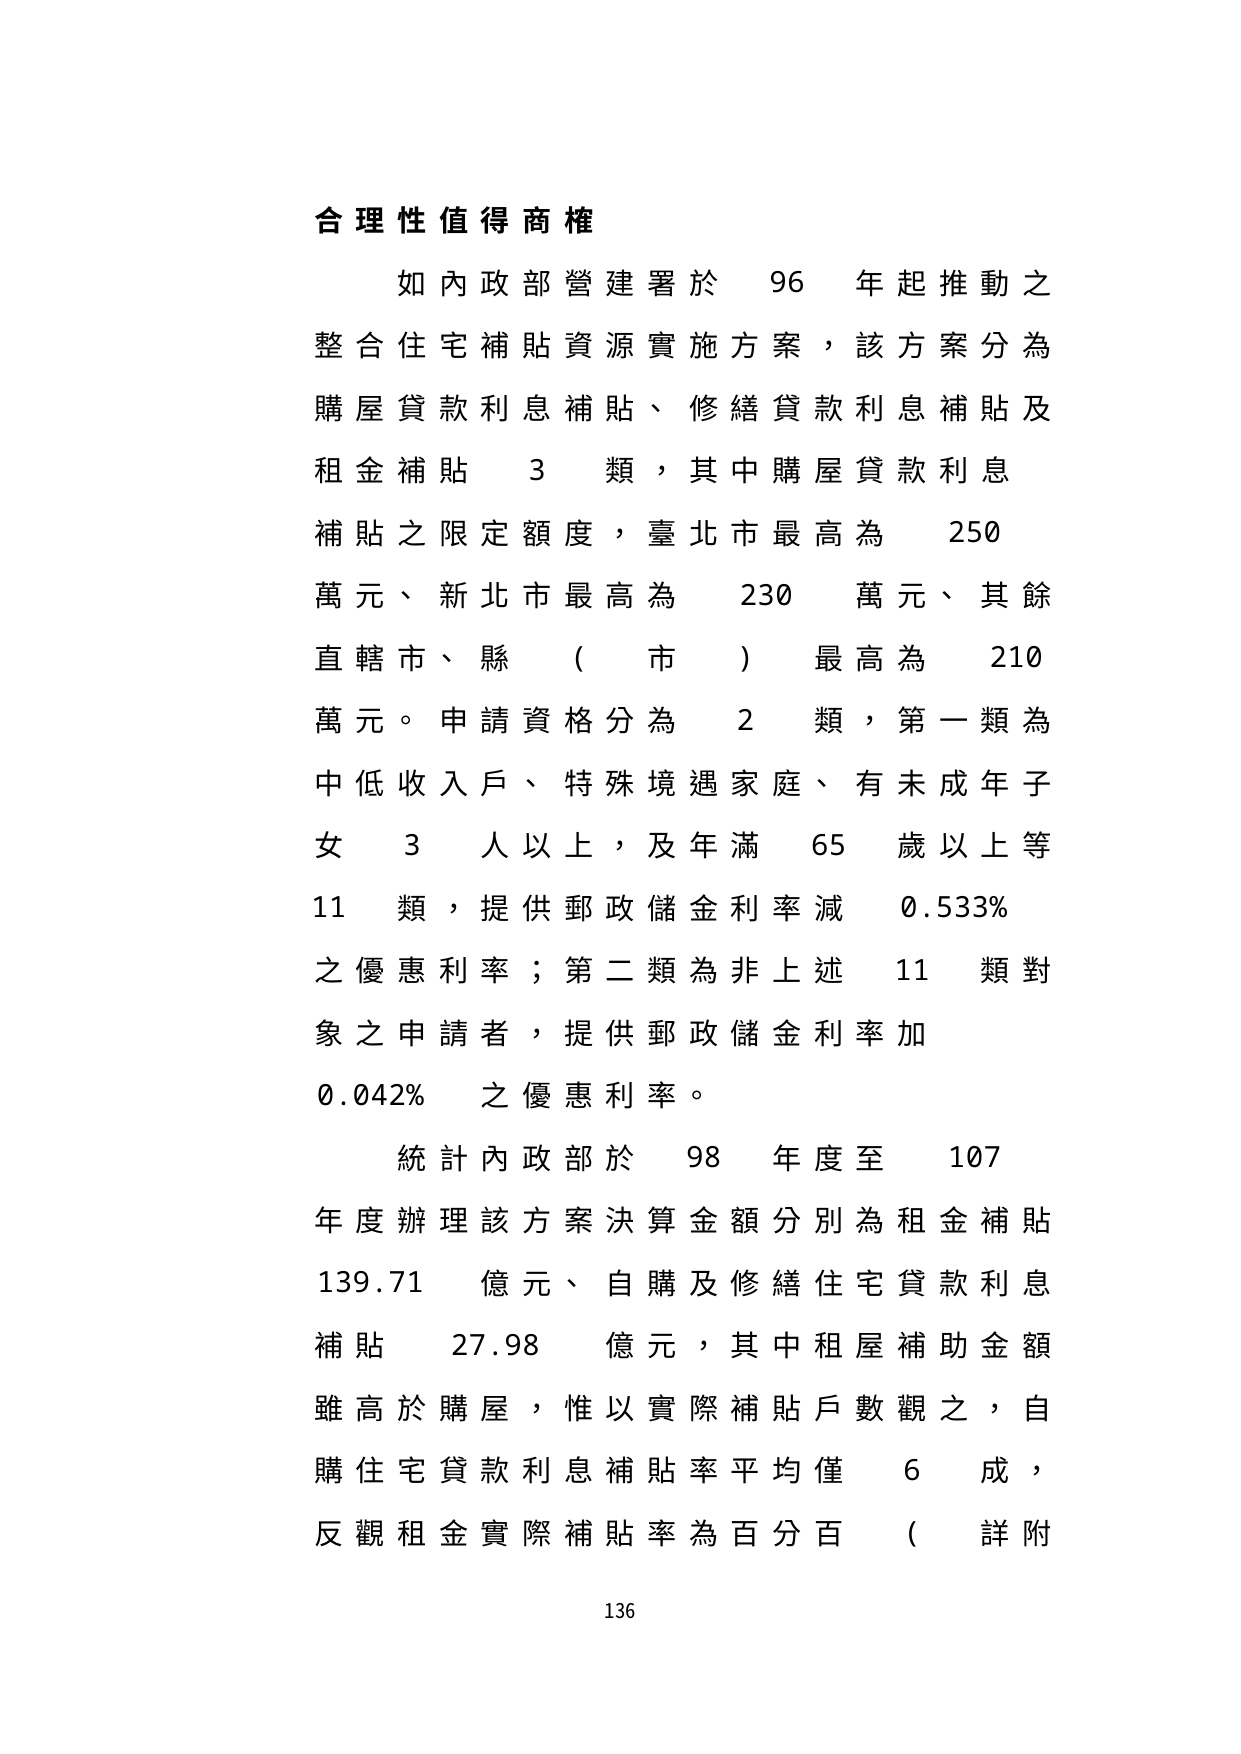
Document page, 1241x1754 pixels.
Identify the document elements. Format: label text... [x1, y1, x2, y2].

text 如內政部營建署於96年起推動之整合住宅補貼資源實施方案，該方案分為購屋貸款利息補貼、修繕貸款利息補貼及租金補貼3類，其中購屋貸款利息補貼之限定額度，臺北市最高為250萬元、新北市最高為230萬元、其餘直轄市、縣(市)最高為210萬元。申請資格分為2類，第一類為中低收入戶、特殊境遇家庭、有未成年子女3人以上，及年滿65歲以上等11類，提供郵政儲金利率減0.533%之優惠利率；第二類為非上述11類對象之申請者，提供郵政儲金利率加0.042%之優惠利率。 [301, 240, 1058, 1115]
text 合理性值得商榷 [271, 177, 1058, 240]
text 統計內政部於98年度至107年度辦理該方案決算金額分別為租金補貼139.71億元、自購及修繕住宅貸款利息補貼27.98億元，其中租屋補助金額雖高於購屋，惟以實際補貼戶數觀之，自購住宅貸款利息補貼率平均僅6成，反觀租金實際補貼率為百分百(詳附 [301, 1115, 1058, 1552]
